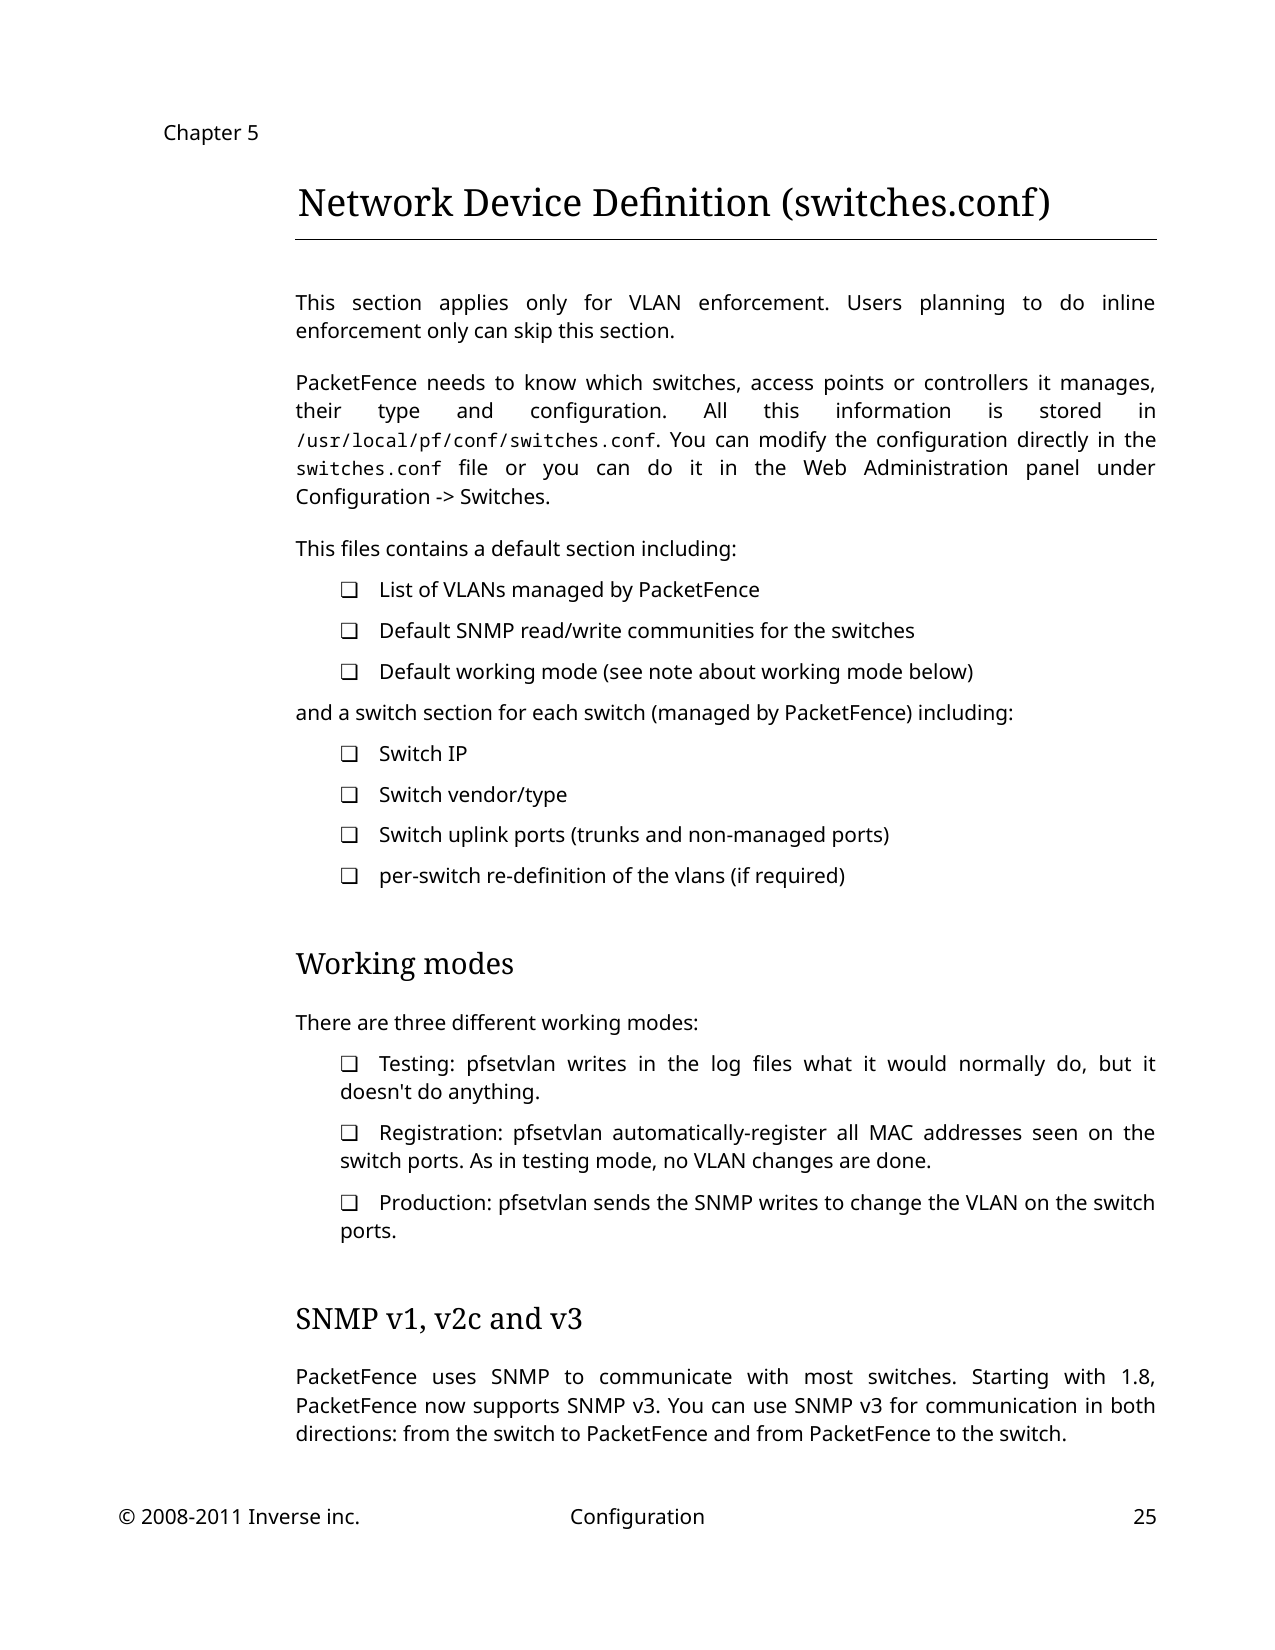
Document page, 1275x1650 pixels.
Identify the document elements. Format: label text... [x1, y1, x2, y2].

list ❏ Switch IP [340, 739, 1157, 767]
text There are three different working modes: [295, 1008, 1157, 1036]
text and a switch section for each switch (managed by PacketFence) including: [295, 698, 1157, 726]
list ❏ Switch uplink ports (trunks and non-managed ports) [340, 821, 1157, 849]
list ❏ Registration: pfsetvlan automatically-register all MAC addresses seen on the switch ports. As in testing mode, no VLAN changes are done. [340, 1118, 1157, 1175]
subtitle Network Device Definition (switches.conf) [295, 176, 1157, 239]
list ❏ Default working mode (see note about working mode below) [340, 657, 1157, 685]
text PacketFence uses SNMP to communicate with most switches. Starting with 1.8, PacketFence now supports SNMP v3. You can use SNMP v3 for communication in both directions: from the switch to PacketFence and from PacketFence to the switch. [295, 1362, 1157, 1448]
list ❏ Switch vendor/type [340, 780, 1157, 808]
list ❏ per-switch re-definition of the vlans (if required) [340, 862, 1157, 890]
list ❏ List of VLANs managed by PacketFence [340, 575, 1157, 603]
subtitle Working modes [295, 943, 1157, 983]
list ❏ Testing: pfsetvlan writes in the log files what it would normally do, but it doesn't do anything. [340, 1049, 1157, 1106]
text This section applies only for VLAN enforcement. Users planning to do inline enforcement only can skip this section. [295, 288, 1157, 344]
list ❏ Production: pfsetvlan sends the SNMP writes to change the VLAN on the switch ports. [340, 1188, 1157, 1244]
text PacketFence needs to know which switches, access points or controllers it manages, their type and configuration. All this information is stored in /usr/local/pf/conf/switches.conf. You can modify the configuration directly in the switches.conf file or you can do it in the Web Administration panel under Configuration -> Switches. [295, 368, 1157, 510]
list ❏ Default SNMP read/write communities for the switches [340, 616, 1157, 644]
subtitle SNMP v1, v2c and v3 [295, 1298, 1157, 1338]
text This files contains a default section including: [295, 534, 1157, 562]
